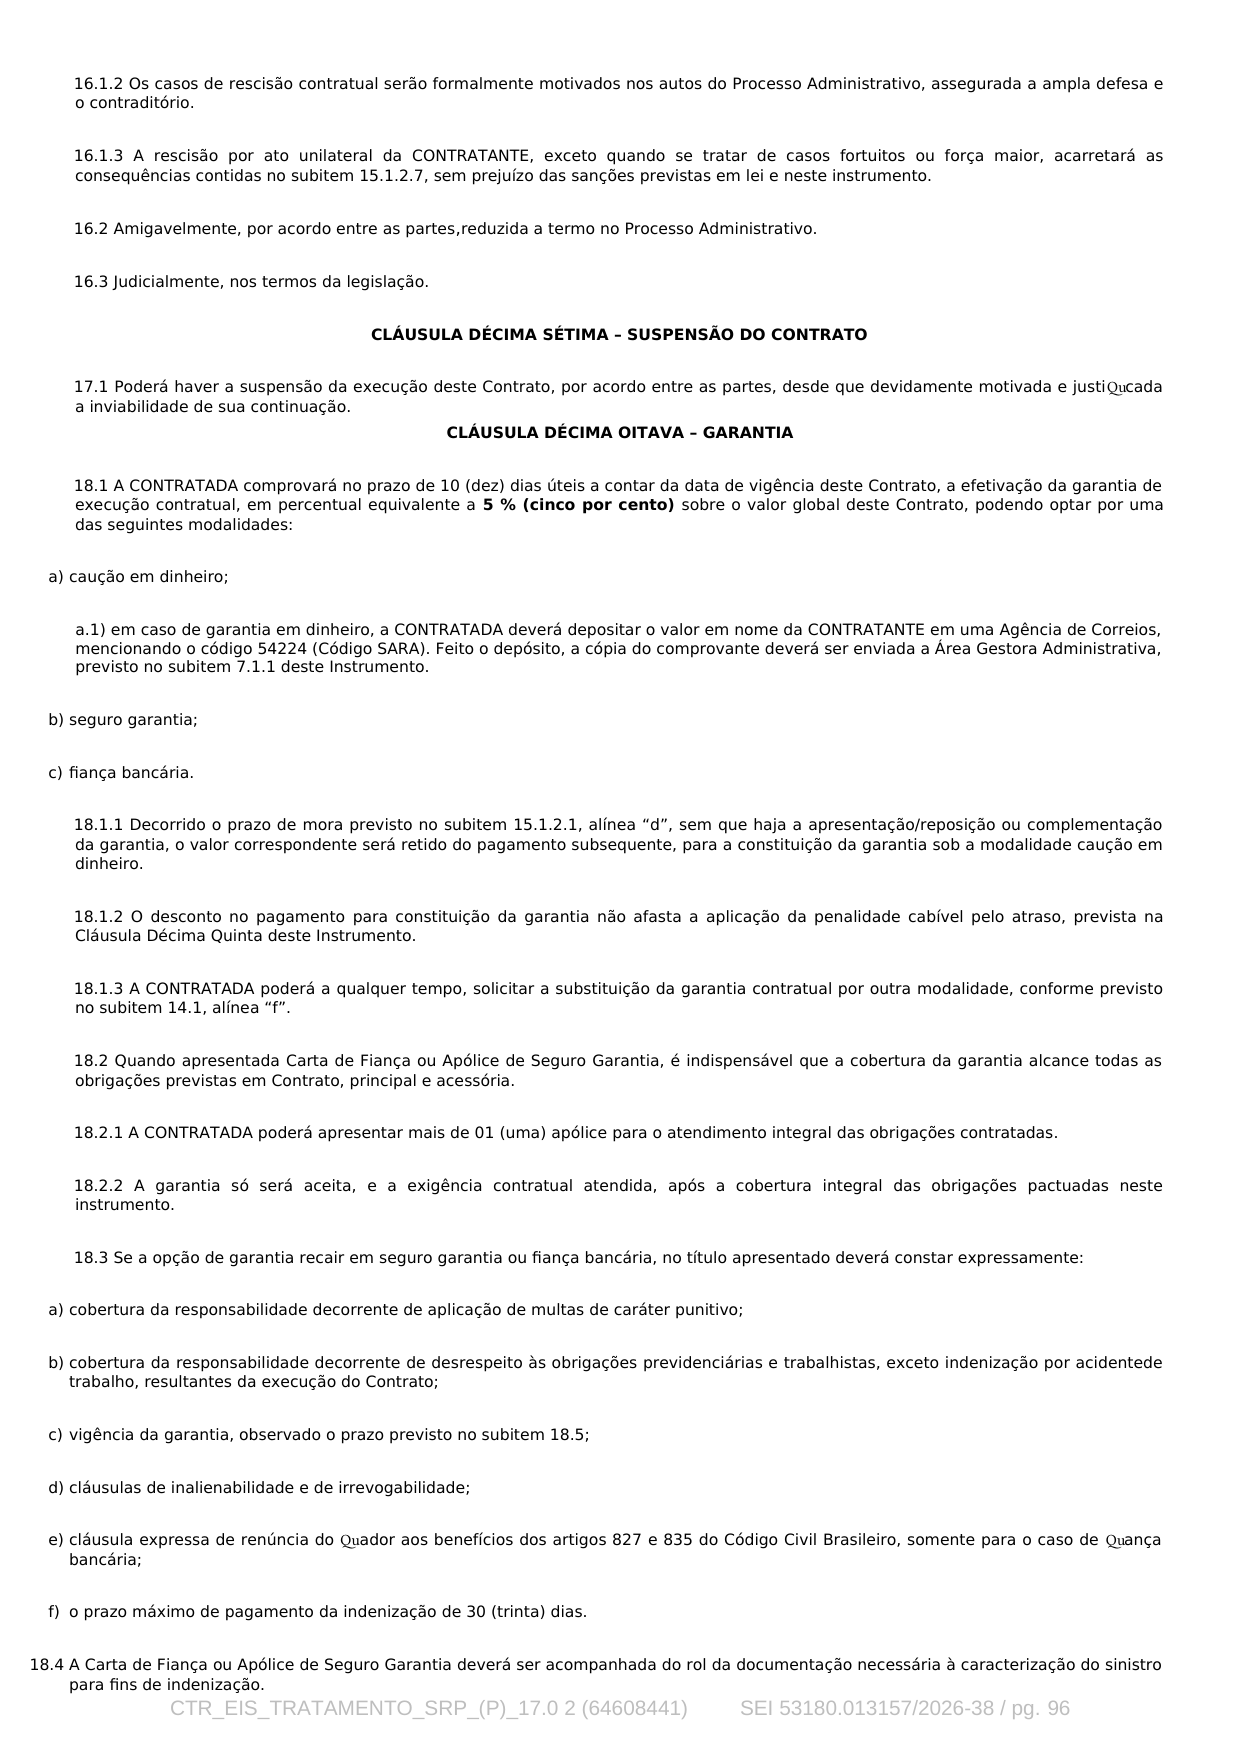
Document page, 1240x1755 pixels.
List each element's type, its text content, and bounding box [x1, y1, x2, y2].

text 18.2.2 A garantia só será aceita, e a exigência contratual atendida, após a cobertura integral das obrigações pactuadas neste instrumento. [74, 1177, 1165, 1214]
list cláusula expressa de renúncia do ador aos benefícios dos artigos 827 e 835 do Código Civil Brasileiro, somente para o caso de ança bancária; [48, 1531, 1165, 1569]
text 16.1.3 A rescisão por ato unilateral da CONTRATANTE, exceto quando se tratar de casos fortuitos ou força maior, acarretará as consequências contidas no subitem 15.1.2.7, sem prejuízo das sanções previstas em lei e neste instrumento. [74, 147, 1165, 185]
text 16.3 Judicialmente, nos termos da legislação. [74, 273, 1165, 291]
text 16.2 Amigavelmente, por acordo entre as partes,reduzida a termo no Processo Administrativo. [74, 219, 1165, 238]
text 17.1 Poderá haver a suspensão da execução deste Contrato, por acordo entre as partes, desde que devidamente motivada e justicada a inviabilidade de sua continuação. [74, 378, 1165, 416]
text 18.2.1 A CONTRATADA poderá apresentar mais de 01 (uma) apólice para o atendimento integral das obrigações contratadas. [74, 1124, 1165, 1142]
text 18.3 Se a opção de garantia recair em seguro garantia ou fiança bancária, no título apresentado deverá constar expressamente: [74, 1249, 1165, 1267]
text 18.1.3 A CONTRATADA poderá a qualquer tempo, solicitar a substituição da garantia contratual por outra modalidade, conforme previsto no subitem 14.1, alínea “f”. [74, 980, 1165, 1018]
list cobertura da responsabilidade decorrente de desrespeito às obrigações previdenciárias e trabalhistas, exceto indenização por acidentede trabalho, resultantes da execução do Contrato; [48, 1354, 1165, 1392]
list vigência da garantia, observado o prazo previsto no subitem 18.5; [48, 1426, 1165, 1444]
text 16.1.2 Os casos de rescisão contratual serão formalmente motivados nos autos do Processo Administrativo, assegurada a ampla defesa e o contraditório. [74, 75, 1165, 113]
text a.1) em caso de garantia em dinheiro, a CONTRATADA deverá depositar o valor em nome da CONTRATANTE em uma Agência de Correios, mencionando o código 54224 (Código SARA). Feito o depósito, a cópia do comprovante deverá ser enviada a Área Gestora Administrativa, previsto no subitem 7.1.1 deste Instrumento. [75, 621, 1182, 676]
list o prazo máximo de pagamento da indenização de 30 (trinta) dias. [48, 1603, 1165, 1622]
list fiança bancária. [48, 764, 1165, 782]
subtitle CLÁUSULA DÉCIMA SÉTIMA – SUSPENSÃO DO CONTRATO [69, 326, 1170, 344]
text 18.1.1 Decorrido o prazo de mora previsto no subitem 15.1.2.1, alínea “d”, sem que haja a apresentação/reposição ou complementação da garantia, o valor correspondente será retido do pagamento subsequente, para a constituição da garantia sob a modalidade caução em dinheiro. [74, 816, 1165, 873]
list caução em dinheiro; [48, 568, 1165, 587]
list seguro garantia; [48, 711, 1165, 729]
text 18.1 A CONTRATADA comprovará no prazo de 10 (dez) dias úteis a contar da data de vigência deste Contrato, a efetivação da garantia de execução contratual, em percentual equivalente a 5 % (cinco por cento) sobre o valor global deste Contrato, podendo optar por uma das seguintes modalidades: [74, 477, 1165, 534]
text 18.1.2 O desconto no pagamento para constituição da garantia não afasta a aplicação da penalidade cabível pelo atraso, prevista na Cláusula Décima Quinta deste Instrumento. [74, 908, 1165, 946]
text 18.2 Quando apresentada Carta de Fiança ou Apólice de Seguro Garantia, é indispensável que a cobertura da garantia alcance todas as obrigações previstas em Contrato, principal e acessória. [74, 1052, 1165, 1090]
list cláusulas de inalienabilidade e de irrevogabilidade; [48, 1479, 1165, 1497]
list A Carta de Fiança ou Apólice de Seguro Garantia deverá ser acompanhada do rol da documentação necessária à caracterização do sinistro para fins de indenização. [29, 1656, 1165, 1694]
subtitle CLÁUSULA DÉCIMA OITAVA – GARANTIA [69, 424, 1171, 442]
list cobertura da responsabilidade decorrente de aplicação de multas de caráter punitivo; [48, 1301, 1165, 1319]
